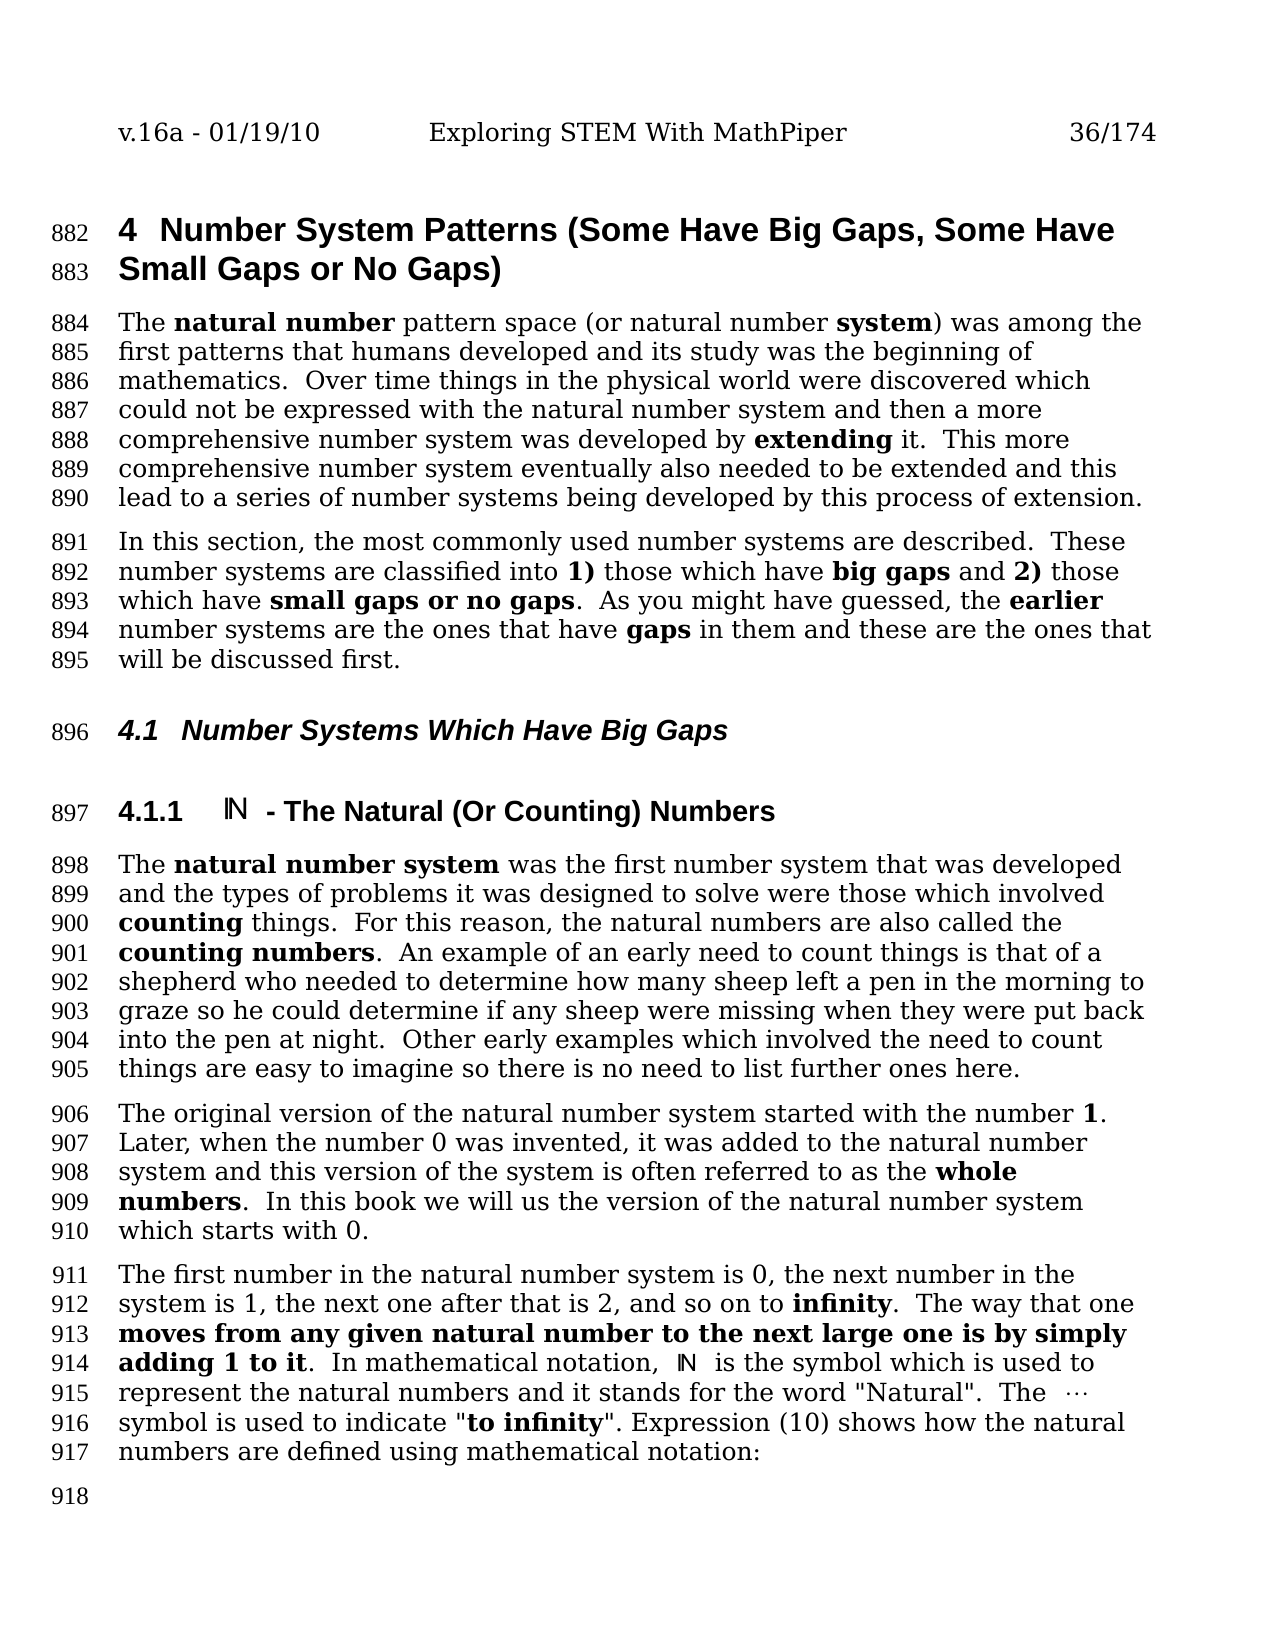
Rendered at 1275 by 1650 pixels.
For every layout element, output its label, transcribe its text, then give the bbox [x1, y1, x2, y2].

subtitle Number Systems Which Have Big Gaps [118, 713, 1157, 747]
subtitle Number System Patterns (Some Have Big Gaps, Some Have Small Gaps or No Gaps) [118, 210, 1157, 287]
text The first number in the natural number system is 0, the next number in the system is 1, the next one after that is 2, and so on to infinity. The way that one moves from any given natural number to the next large one is by simply adding 1 to it. In mathematical notation,is the symbol which is used to represent the natural numbers and it stands for the word "Natural". Thesymbol is used to indicate "to infinity". Expression (10) shows how the natural numbers are defined using mathematical notation: [118, 1260, 1157, 1466]
subtitle - The Natural (Or Counting) Numbers [118, 792, 1157, 829]
text The original version of the natural number system started with the number 1. Later, when the number 0 was invented, it was added to the natural number system and this version of the system is often referred to as the whole numbers. In this book we will us the version of the natural number system which starts with 0. [118, 1099, 1157, 1245]
text The natural number pattern space (or natural number system) was among the first patterns that humans developed and its study was the beginning of mathematics. Over time things in the physical world were discovered which could not be expressed with the natural number system and then a more comprehensive number system was developed by extending it. This more comprehensive number system eventually also needed to be extended and this lead to a series of number systems being developed by this process of extension. [118, 308, 1157, 513]
text In this section, the most commonly used number systems are described. These number systems are classified into 1) those which have big gaps and 2) those which have small gaps or no gaps. As you might have guessed, the earlier number systems are the ones that have gaps in them and these are the ones that will be discussed first. [118, 528, 1157, 674]
text The natural number system was the first number system that was developed and the types of problems it was designed to solve were those which involved counting things. For this reason, the natural numbers are also called the counting numbers. An example of an early need to count things is that of a shepherd who needed to determine how many sheep left a pen in the morning to graze so he could determine if any sheep were missing when they were put back into the pen at night. Other early examples which involved the need to count things are easy to imagine so there is no need to list further ones here. [118, 850, 1157, 1084]
